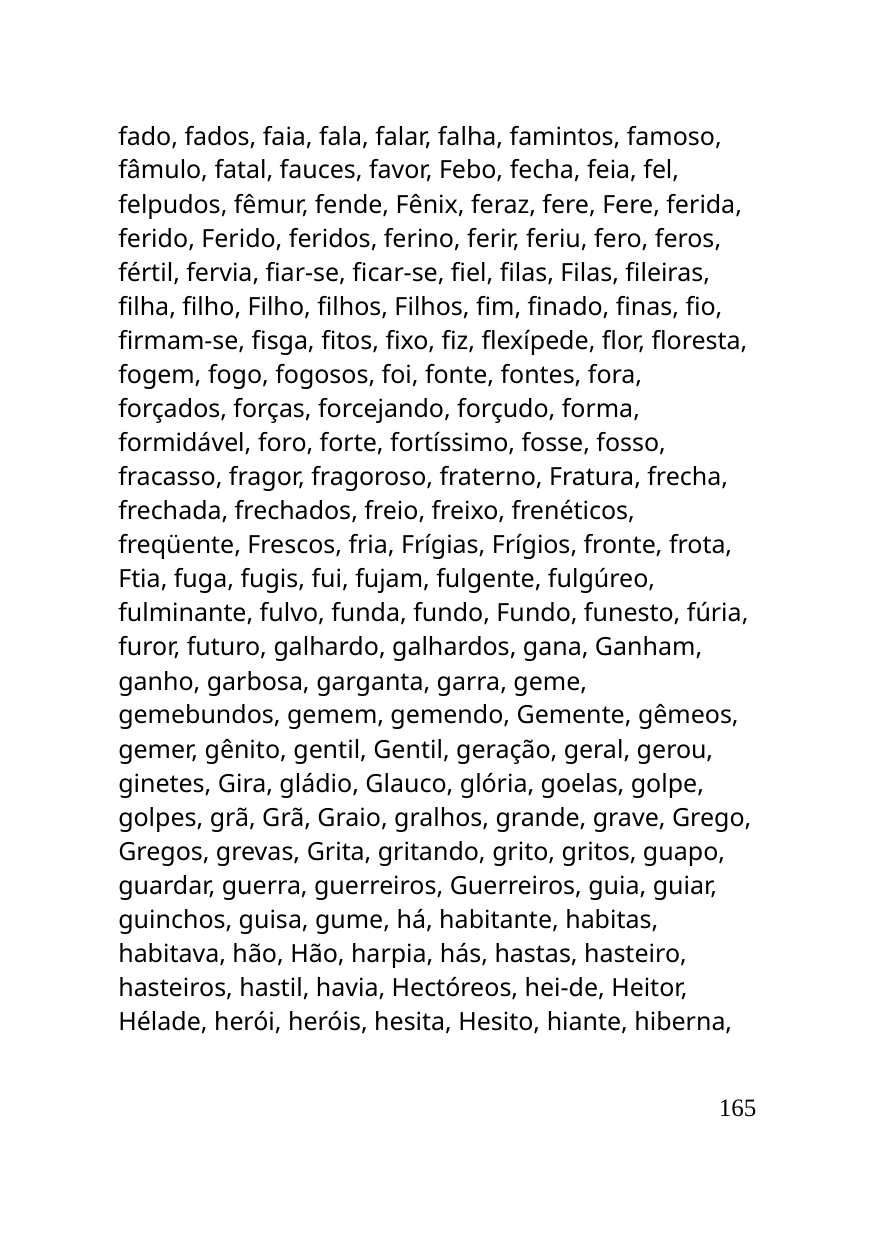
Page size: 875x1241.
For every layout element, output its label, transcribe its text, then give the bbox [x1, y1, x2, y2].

text fado, fados, faia, fala, falar, falha, famintos, famoso, fâmulo, fatal, fauces, favor, Febo, fecha, feia, fel, felpudos, fêmur, fende, Fênix, feraz, fere, Fere, ferida, ferido, Ferido, feridos, ferino, ferir, feriu, fero, feros, fértil, fervia, fiar-se, ficar-se, fiel, filas, Filas, fileiras, filha, filho, Filho, filhos, Filhos, fim, finado, finas, fio, firmam-se, fisga, fitos, fixo, fiz, flexípede, flor, floresta, fogem, fogo, fogosos, foi, fonte, fontes, fora, forçados, forças, forcejando, forçudo, forma, formidável, foro, forte, fortíssimo, fosse, fosso, fracasso, fragor, fragoroso, fraterno, Fratura, frecha, frechada, frechados, freio, freixo, frenéticos, freqüente, Frescos, fria, Frígias, Frígios, fronte, frota, Ftia, fuga, fugis, fui, fujam, fulgente, fulgúreo, fulminante, fulvo, funda, fundo, Fundo, funesto, fúria, furor, futuro, galhardo, galhardos, gana, Ganham, ganho, garbosa, garganta, garra, geme, gemebundos, gemem, gemendo, Gemente, gêmeos, gemer, gênito, gentil, Gentil, geração, geral, gerou, ginetes, Gira, gládio, Glauco, glória, goelas, golpe, golpes, grã, Grã, Graio, gralhos, grande, grave, Grego, Gregos, grevas, Grita, gritando, grito, gritos, guapo, guardar, guerra, guerreiros, Guerreiros, guia, guiar, guinchos, guisa, gume, há, habitante, habitas, habitava, hão, Hão, harpia, hás, hastas, hasteiro, hasteiros, hastil, havia, Hectóreos, hei-de, Heitor, Hélade, herói, heróis, hesita, Hesito, hiante, hiberna, [118, 118, 756, 1038]
